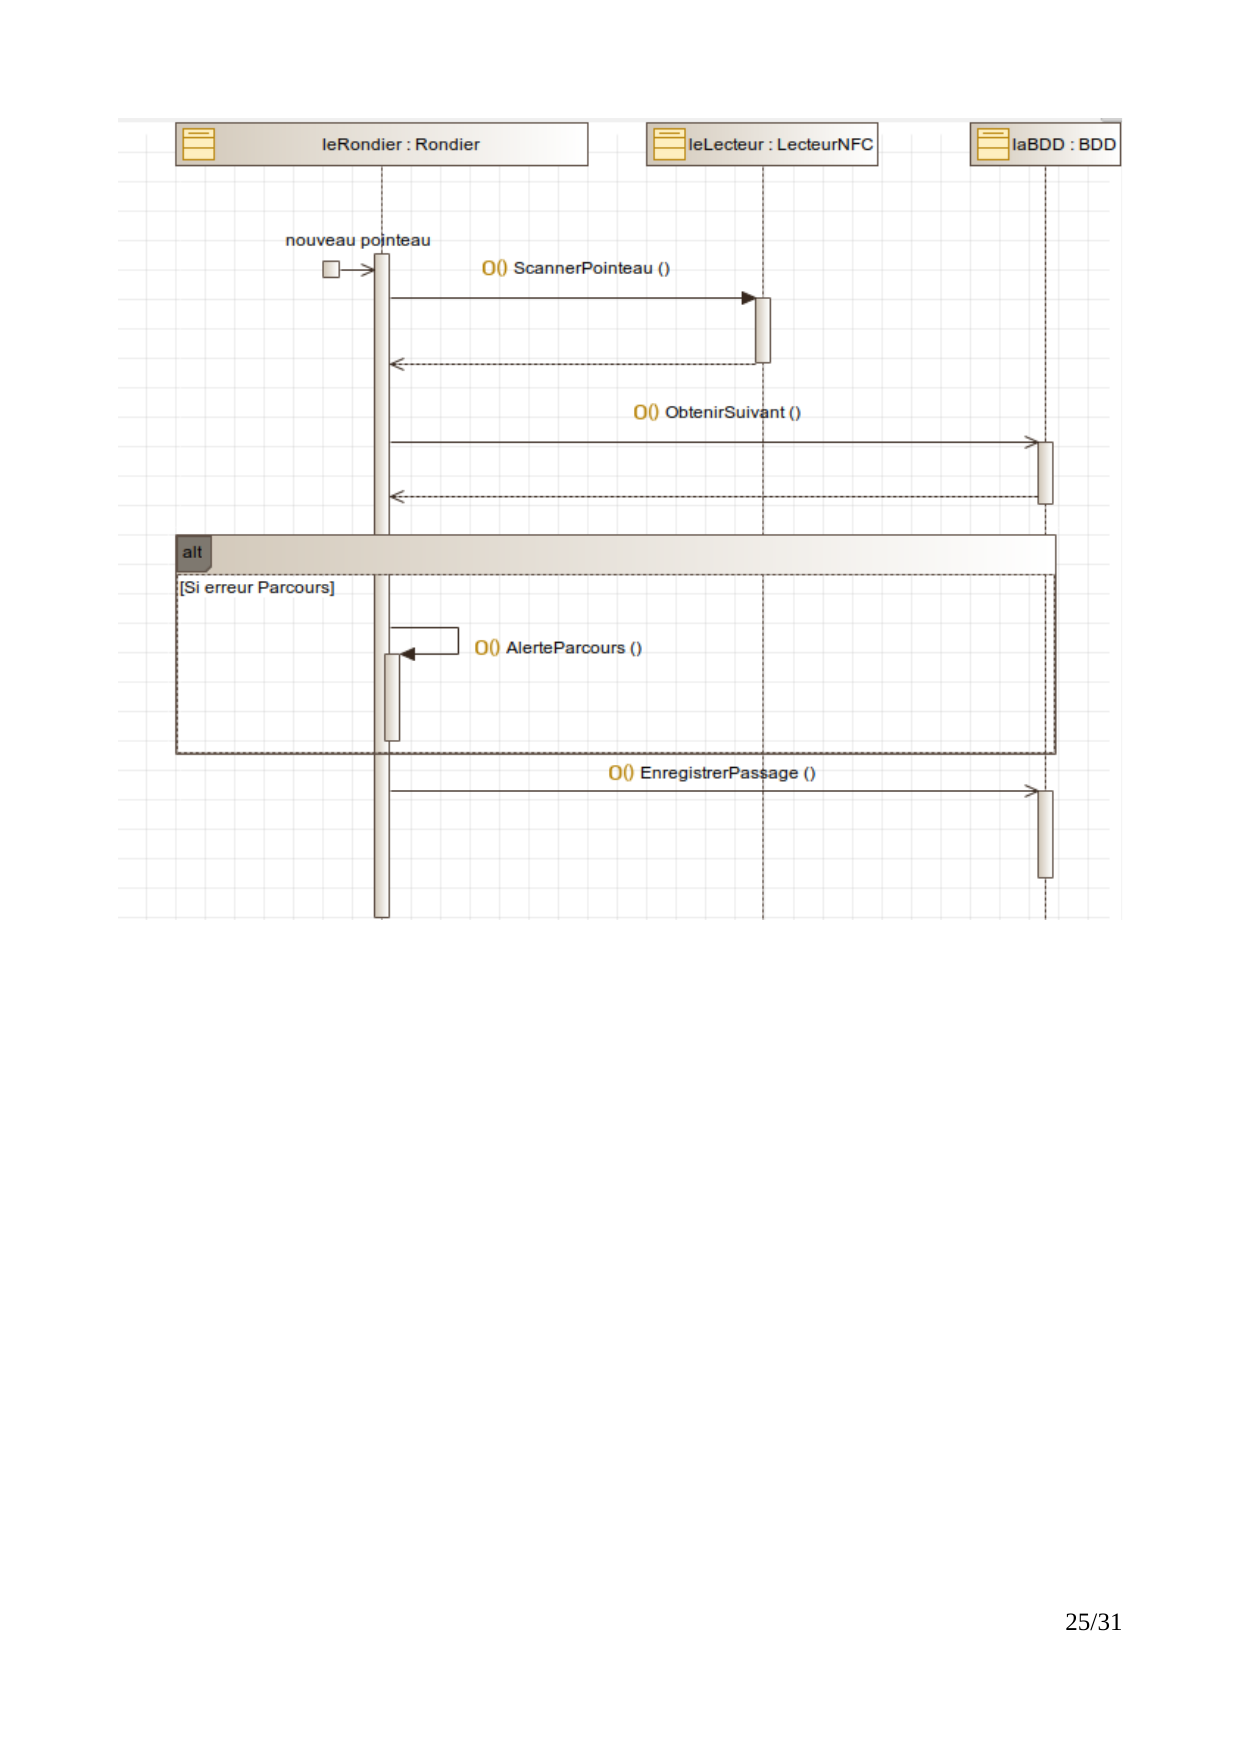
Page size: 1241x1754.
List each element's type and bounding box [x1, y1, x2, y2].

picture [118, 118, 1123, 920]
